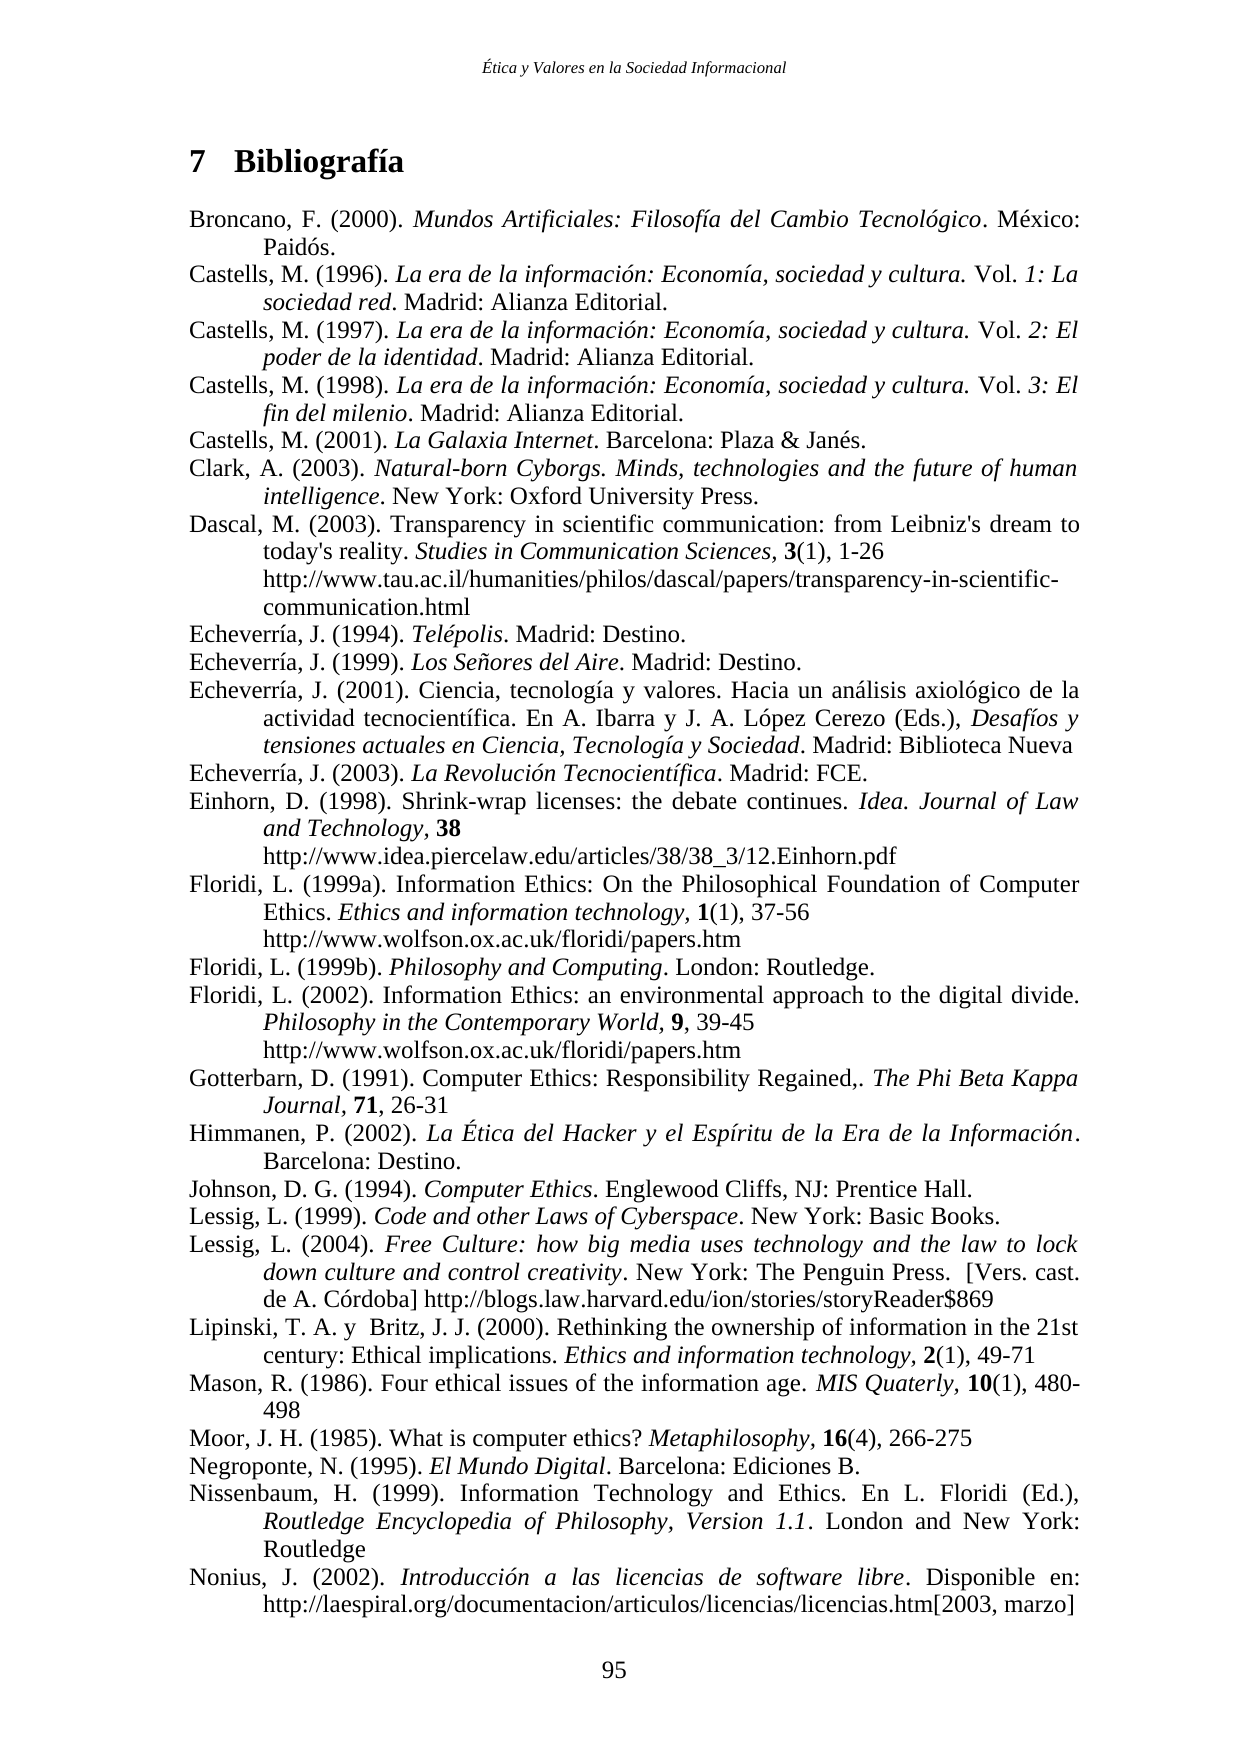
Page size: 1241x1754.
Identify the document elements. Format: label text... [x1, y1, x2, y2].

text Castells, M. (2001). La Galaxia Internet. Barcelona: Plaza & Janés. [189, 427, 1081, 454]
text http://www.wolfson.ox.ac.uk/floridi/papers.htm [263, 925, 1081, 953]
text Mason, R. (1986). Four ethical issues of the information age. MIS Quaterly, 10(1), 480-498 [189, 1369, 1081, 1424]
text Lipinski, T. A. y Britz, J. J. (2000). Rethinking the ownership of information in the 21st century: Ethical implications. Ethics and information technology, 2(1), 49-71 [189, 1313, 1081, 1369]
text http://www.idea.piercelaw.edu/articles/38/38_3/12.Einhorn.pdf [263, 842, 1081, 870]
text Broncano, F. (2000). Mundos Artificiales: Filosofía del Cambio Tecnológico. México: Paidós. [189, 205, 1081, 260]
text http://www.tau.ac.il/humanities/philos/dascal/papers/transparency-in-scientific-communication.html [263, 565, 1081, 621]
text Castells, M. (1997). La era de la información: Economía, sociedad y cultura. Vol. 2: El poder de la identidad. Madrid: Alianza Editorial. [189, 316, 1081, 371]
text Lessig, L. (2004). Free Culture: how big media uses technology and the law to lock down culture and control creativity. New York: The Penguin Press. [Vers. cast. de A. Córdoba] http://blogs.law.harvard.edu/ion/stories/storyReader$869 [189, 1230, 1081, 1313]
text Floridi, L. (1999b). Philosophy and Computing. London: Routledge. [189, 953, 1081, 981]
text Floridi, L. (2002). Information Ethics: an environmental approach to the digital divide. Philosophy in the Contemporary World, 9, 39-45 [189, 981, 1081, 1036]
text Dascal, M. (2003). Transparency in scientific communication: from Leibniz's dream to today's reality. Studies in Communication Sciences, 3(1), 1-26 [189, 510, 1081, 565]
subtitle Bibliografía [189, 143, 1081, 180]
text Echeverría, J. (1994). Telépolis. Madrid: Destino. [189, 621, 1081, 648]
text Moor, J. H. (1985). What is computer ethics? Metaphilosophy, 16(4), 266-275 [189, 1424, 1081, 1452]
text Echeverría, J. (2003). La Revolución Tecnocientífica. Madrid: FCE. [189, 759, 1081, 787]
text Echeverría, J. (1999). Los Señores del Aire. Madrid: Destino. [189, 648, 1081, 676]
text Gotterbarn, D. (1991). Computer Ethics: Responsibility Regained,. The Phi Beta Kappa Journal, 71, 26-31 [189, 1064, 1081, 1119]
text Johnson, D. G. (1994). Computer Ethics. Englewood Cliffs, NJ: Prentice Hall. [189, 1175, 1081, 1202]
text Clark, A. (2003). Natural-born Cyborgs. Minds, technologies and the future of human intelligence. New York: Oxford University Press. [189, 454, 1081, 510]
text Negroponte, N. (1995). El Mundo Digital. Barcelona: Ediciones B. [189, 1452, 1081, 1479]
text Nonius, J. (2002). Introducción a las licencias de software libre. Disponible en: http://laespiral.org/documentacion/articulos/licencias/licencias.htm[2003, marzo] [189, 1563, 1081, 1618]
text Floridi, L. (1999a). Information Ethics: On the Philosophical Foundation of Computer Ethics. Ethics and information technology, 1(1), 37-56 [189, 870, 1081, 925]
text http://www.wolfson.ox.ac.uk/floridi/papers.htm [263, 1036, 1081, 1064]
text Nissenbaum, H. (1999). Information Technology and Ethics. En L. Floridi (Ed.), Routledge Encyclopedia of Philosophy, Version 1.1. London and New York: Routledge [189, 1479, 1081, 1563]
text Himmanen, P. (2002). La Ética del Hacker y el Espíritu de la Era de la Información. Barcelona: Destino. [189, 1119, 1081, 1175]
text Castells, M. (1996). La era de la información: Economía, sociedad y cultura. Vol. 1: La sociedad red. Madrid: Alianza Editorial. [189, 260, 1081, 316]
text Castells, M. (1998). La era de la información: Economía, sociedad y cultura. Vol. 3: El fin del milenio. Madrid: Alianza Editorial. [189, 371, 1081, 427]
text Einhorn, D. (1998). Shrink-wrap licenses: the debate continues. Idea. Journal of Law and Technology, 38 [189, 787, 1081, 842]
text Echeverría, J. (2001). Ciencia, tecnología y valores. Hacia un análisis axiológico de la actividad tecnocientífica. En A. Ibarra y J. A. López Cerezo (Eds.), Desafíos y tensiones actuales en Ciencia, Tecnología y Sociedad. Madrid: Biblioteca Nueva [189, 676, 1081, 759]
text Lessig, L. (1999). Code and other Laws of Cyberspace. New York: Basic Books. [189, 1202, 1081, 1230]
